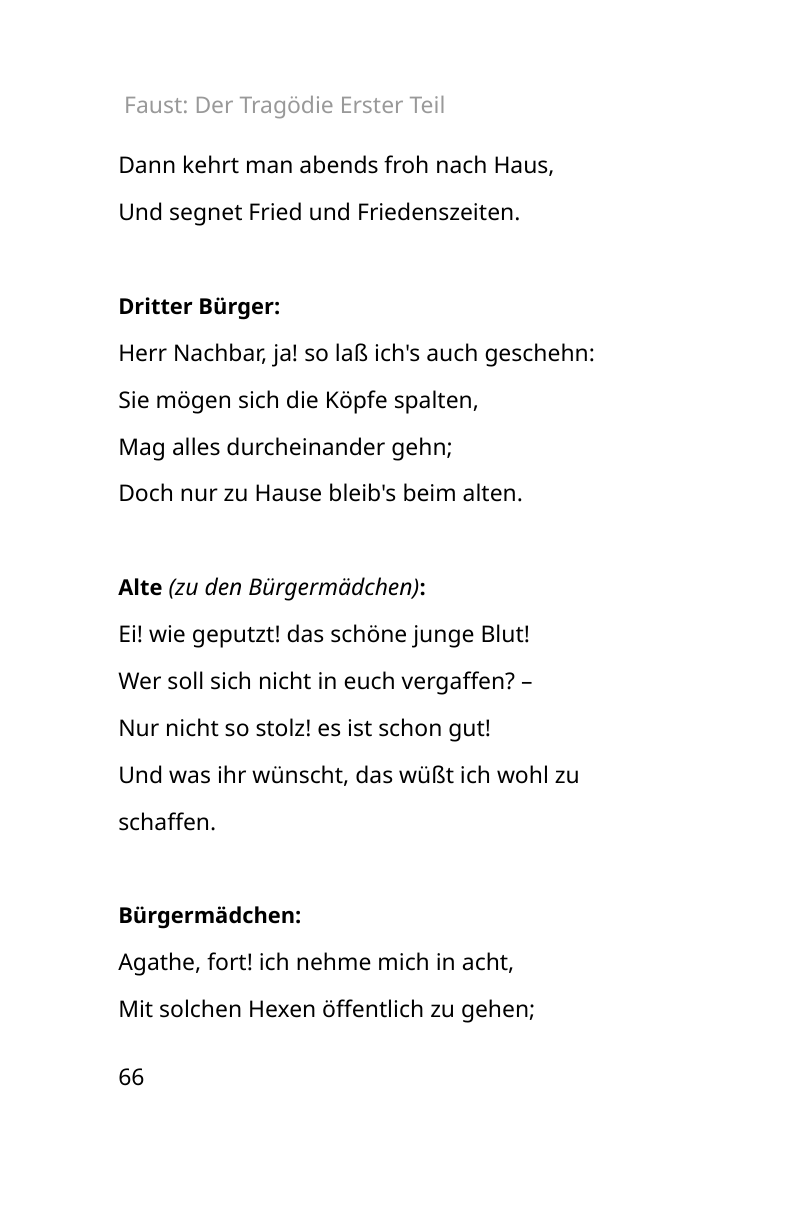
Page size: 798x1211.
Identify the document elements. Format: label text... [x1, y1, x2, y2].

text Alte (zu den Bürgermädchen): Ei! wie geputzt! das schöne junge Blut! Wer soll sich nicht in euch vergaffen? – Nur nicht so stolz! es ist schon gut! Und was ihr wünscht, das wüßt ich wohl zu schaffen. [118, 542, 679, 837]
text Dann kehrt man abends froh nach Haus, Und segnet Fried und Friedenszeiten. [118, 149, 679, 227]
text Bürgermädchen: Agathe, fort! ich nehme mich in acht, Mit solchen Hexen öffentlich zu gehen; [118, 870, 679, 1024]
text Dritter Bürger: Herr Nachbar, ja! so laß ich's auch geschehn: Sie mögen sich die Köpfe spalten, Mag alles durcheinander gehn; Doch nur zu Hause bleib's beim alten. [118, 261, 679, 509]
